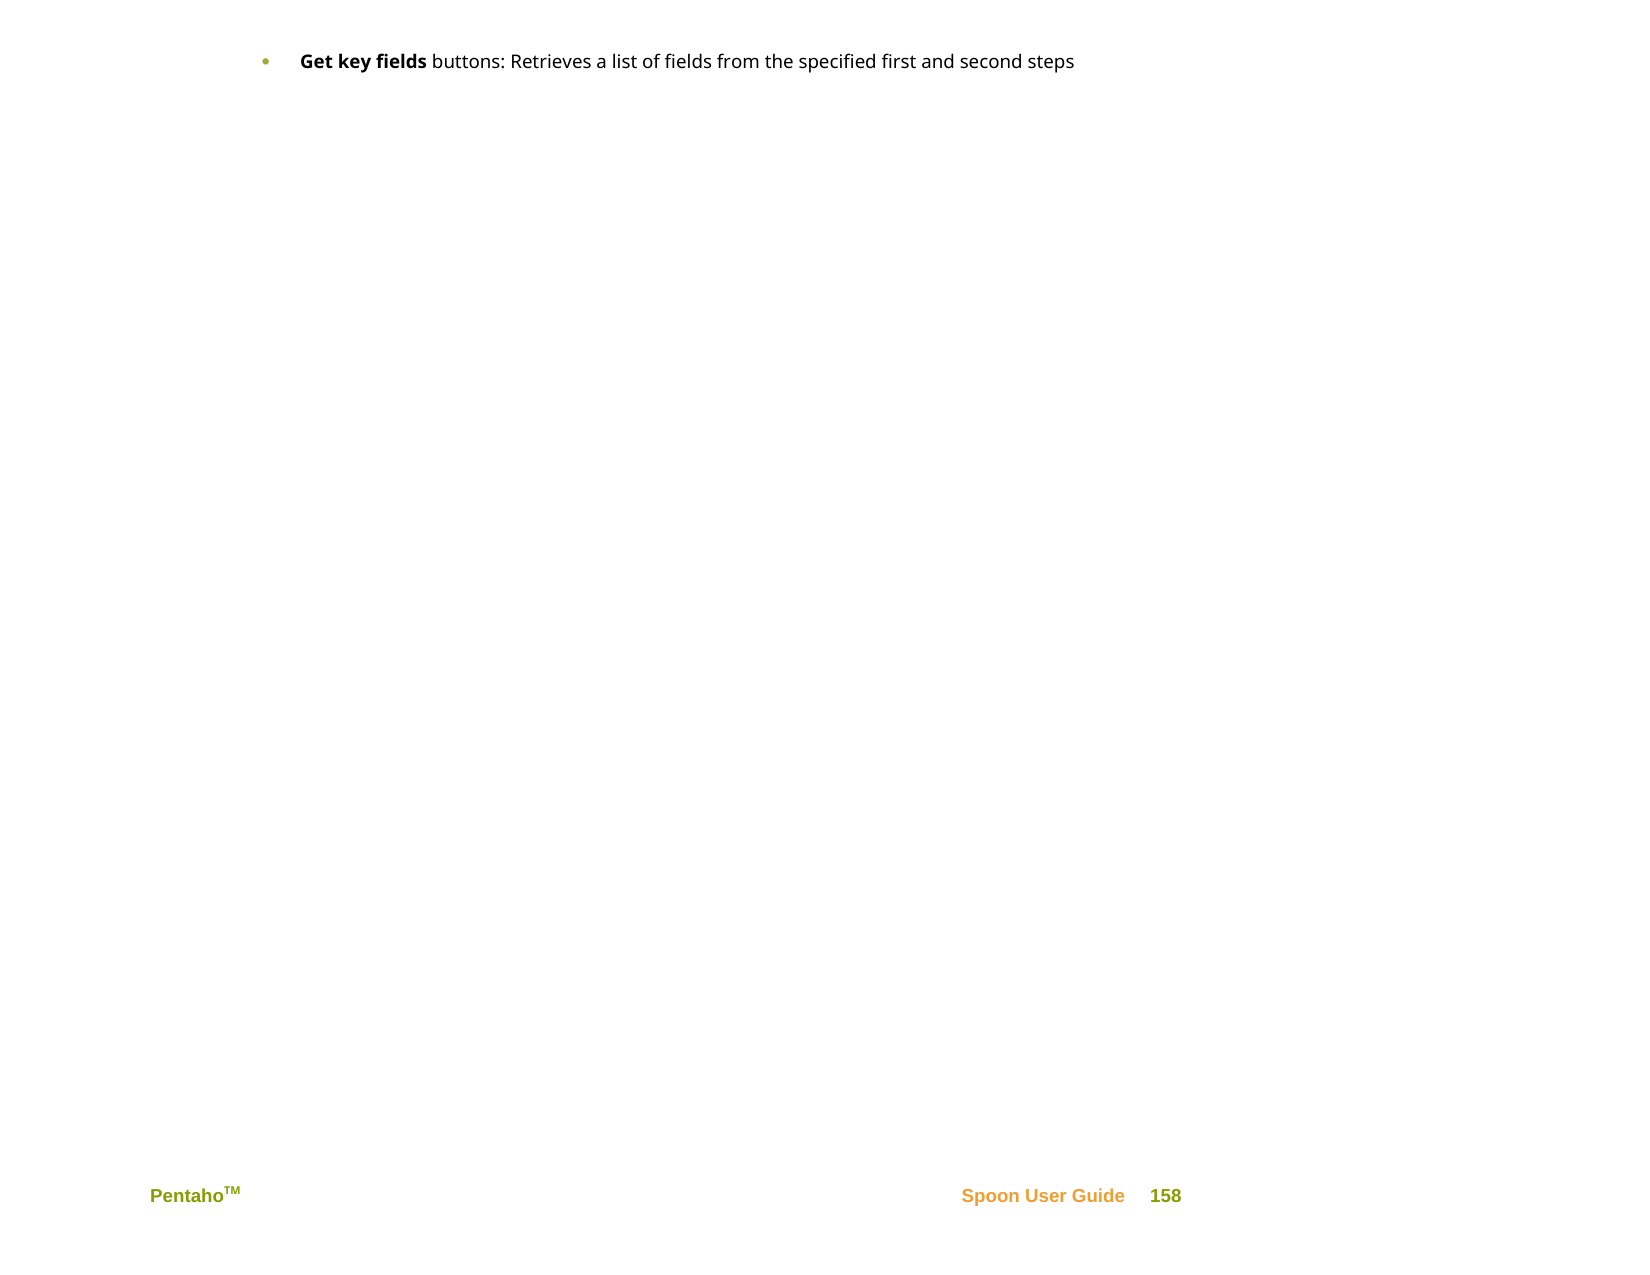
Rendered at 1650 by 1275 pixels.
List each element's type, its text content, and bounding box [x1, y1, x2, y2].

list Get key fields buttons: Retrieves a list of fields from the specified first and second steps [262, 45, 1500, 74]
